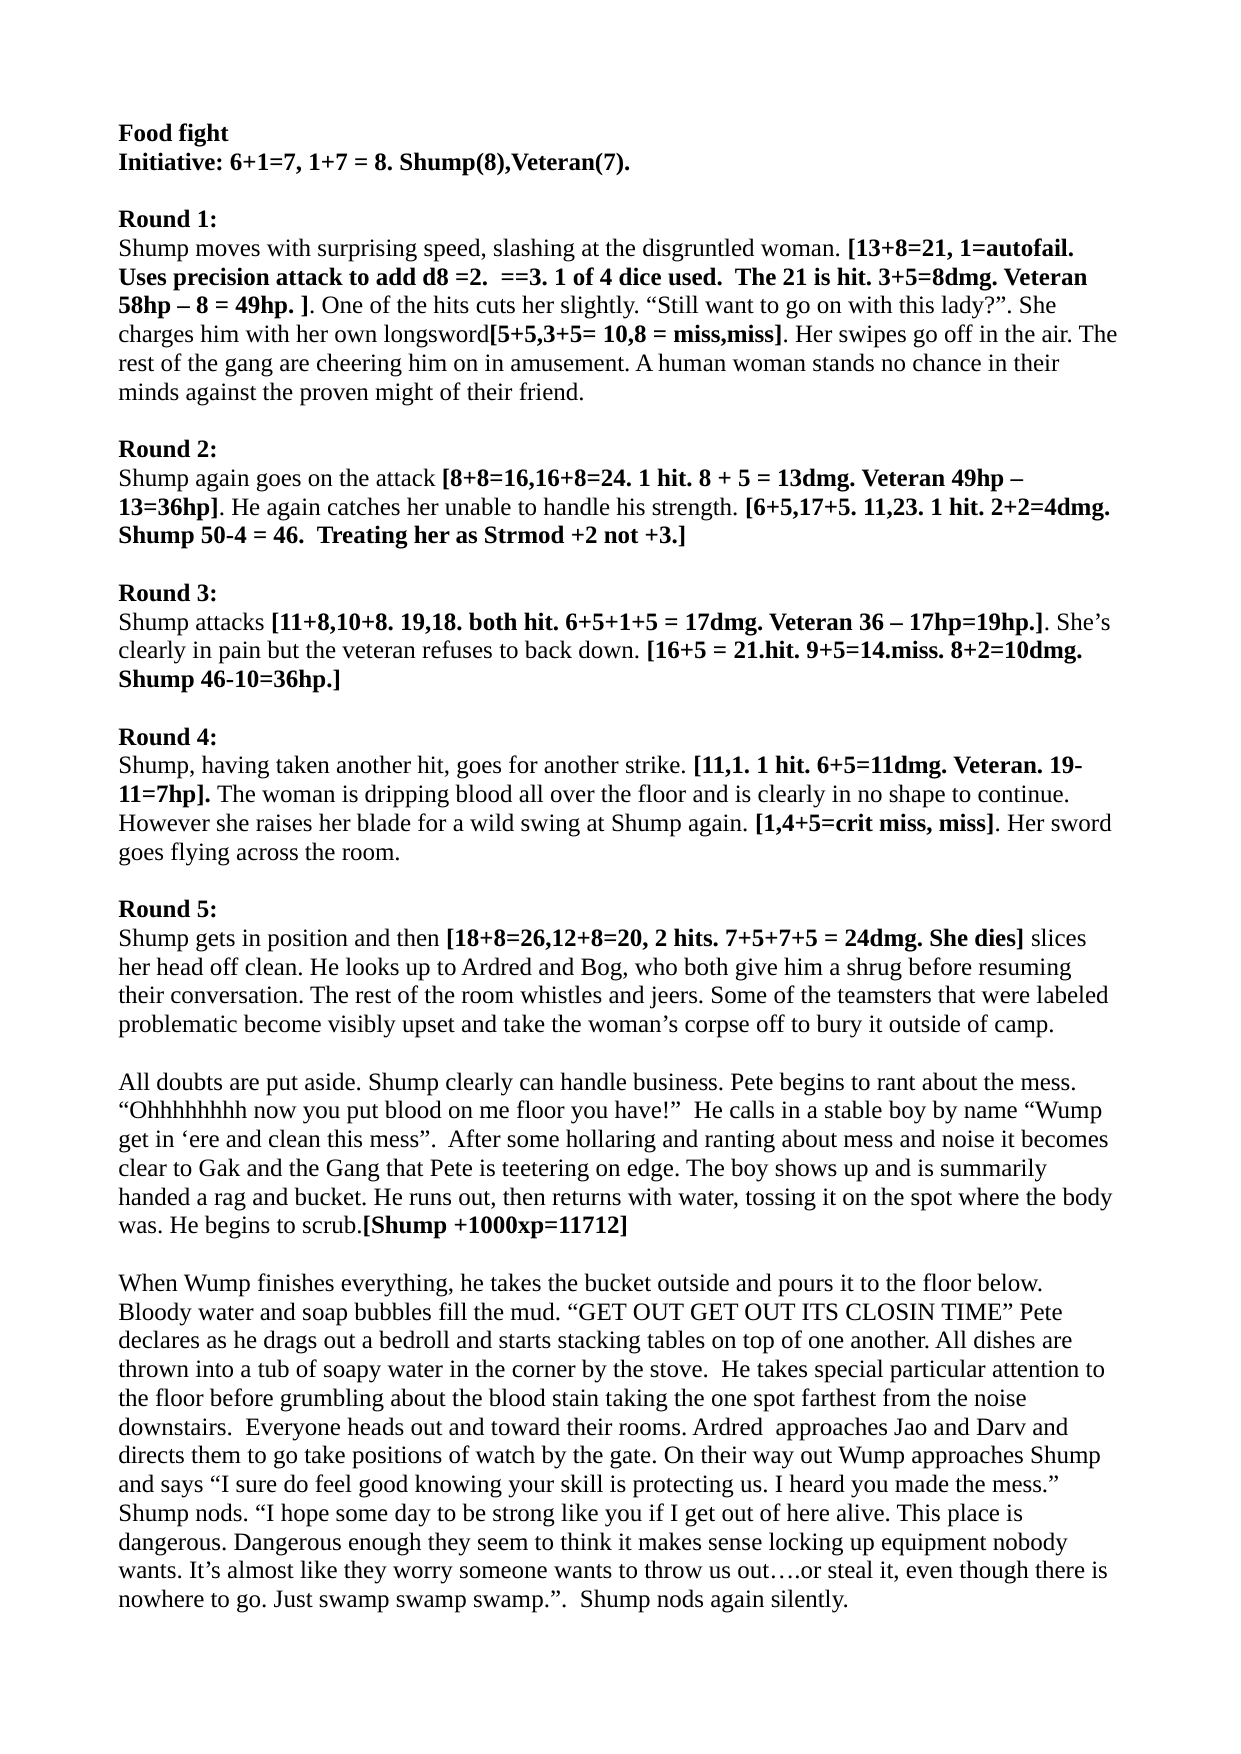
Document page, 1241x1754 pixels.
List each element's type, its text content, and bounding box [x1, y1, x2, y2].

text Shump, having taken another hit, goes for another strike. [11,1. 1 hit. 6+5=11dmg. Veteran. 19-11=7hp]. The woman is dripping blood all over the floor and is clearly in no shape to continue. However she raises her blade for a wild swing at Shump again. [1,4+5=crit miss, miss]. Her sword goes flying across the room. [118, 751, 1122, 866]
text Round 3: [118, 578, 1122, 607]
text Shump gets in position and then [18+8=26,12+8=20, 2 hits. 7+5+7+5 = 24dmg. She dies] slices her head off clean. He looks up to Ardred and Bog, who both give him a shrug before resuming their conversation. The rest of the room whistles and jeers. Some of the teamsters that were labeled problematic become visibly upset and take the woman’s corpse off to bury it outside of camp. [118, 923, 1122, 1038]
text Round 5: [118, 894, 1122, 923]
text All doubts are put aside. Shump clearly can handle business. Pete begins to rant about the mess. “Ohhhhhhhh now you put blood on me floor you have!” He calls in a stable boy by name “Wump get in ‘ere and clean this mess”. After some hollaring and ranting about mess and noise it becomes clear to Gak and the Gang that Pete is teetering on edge. The boy shows up and is summarily handed a rag and bucket. He runs out, then returns with water, tossing it on the spot where the body was. He begins to scrub.[Shump +1000xp=11712] [118, 1067, 1122, 1239]
text Shump again goes on the attack [8+8=16,16+8=24. 1 hit. 8 + 5 = 13dmg. Veteran 49hp – 13=36hp]. He again catches her unable to handle his strength. [6+5,17+5. 11,23. 1 hit. 2+2=4dmg. Shump 50-4 = 46. Treating her as Strmod +2 not +3.] [118, 463, 1122, 549]
text Shump moves with surprising speed, slashing at the disgruntled woman. [13+8=21, 1=autofail. Uses precision attack to add d8 =2. ==3. 1 of 4 dice used. The 21 is hit. 3+5=8dmg. Veteran 58hp – 8 = 49hp. ]. One of the hits cuts her slightly. “Still want to go on with this lady?”. She charges him with her own longsword[5+5,3+5= 10,8 = miss,miss]. Her swipes go off in the air. The rest of the gang are cheering him on in amusement. A human woman stands no chance in their minds against the proven might of their friend. [118, 233, 1122, 406]
text Round 1: [118, 204, 1122, 233]
text Food fight [118, 118, 1122, 147]
text When Wump finishes everything, he takes the bucket outside and pours it to the floor below. Bloody water and soap bubbles fill the mud. “GET OUT GET OUT ITS CLOSIN TIME” Pete declares as he drags out a bedroll and starts stacking tables on top of one another. All dishes are thrown into a tub of soapy water in the corner by the stove. He takes special particular attention to the floor before grumbling about the blood stain taking the one spot farthest from the noise downstairs. Everyone heads out and toward their rooms. Ardred approaches Jao and Darv and directs them to go take positions of watch by the gate. On their way out Wump approaches Shump and says “I sure do feel good knowing your skill is protecting us. I heard you made the mess.” [118, 1268, 1122, 1498]
text Round 2: [118, 434, 1122, 463]
text Shump attacks [11+8,10+8. 19,18. both hit. 6+5+1+5 = 17dmg. Veteran 36 – 17hp=19hp.]. She’s clearly in pain but the veteran refuses to back down. [16+5 = 21.hit. 9+5=14.miss. 8+2=10dmg. Shump 46-10=36hp.] [118, 607, 1122, 693]
text Round 4: [118, 722, 1122, 751]
text Initiative: 6+1=7, 1+7 = 8. Shump(8),Veteran(7). [118, 147, 1122, 176]
text Shump nods. “I hope some day to be strong like you if I get out of here alive. This place is dangerous. Dangerous enough they seem to think it makes sense locking up equipment nobody wants. It’s almost like they worry someone wants to throw us out….or steal it, even though there is nowhere to go. Just swamp swamp swamp.”. Shump nods again silently. [118, 1498, 1122, 1613]
